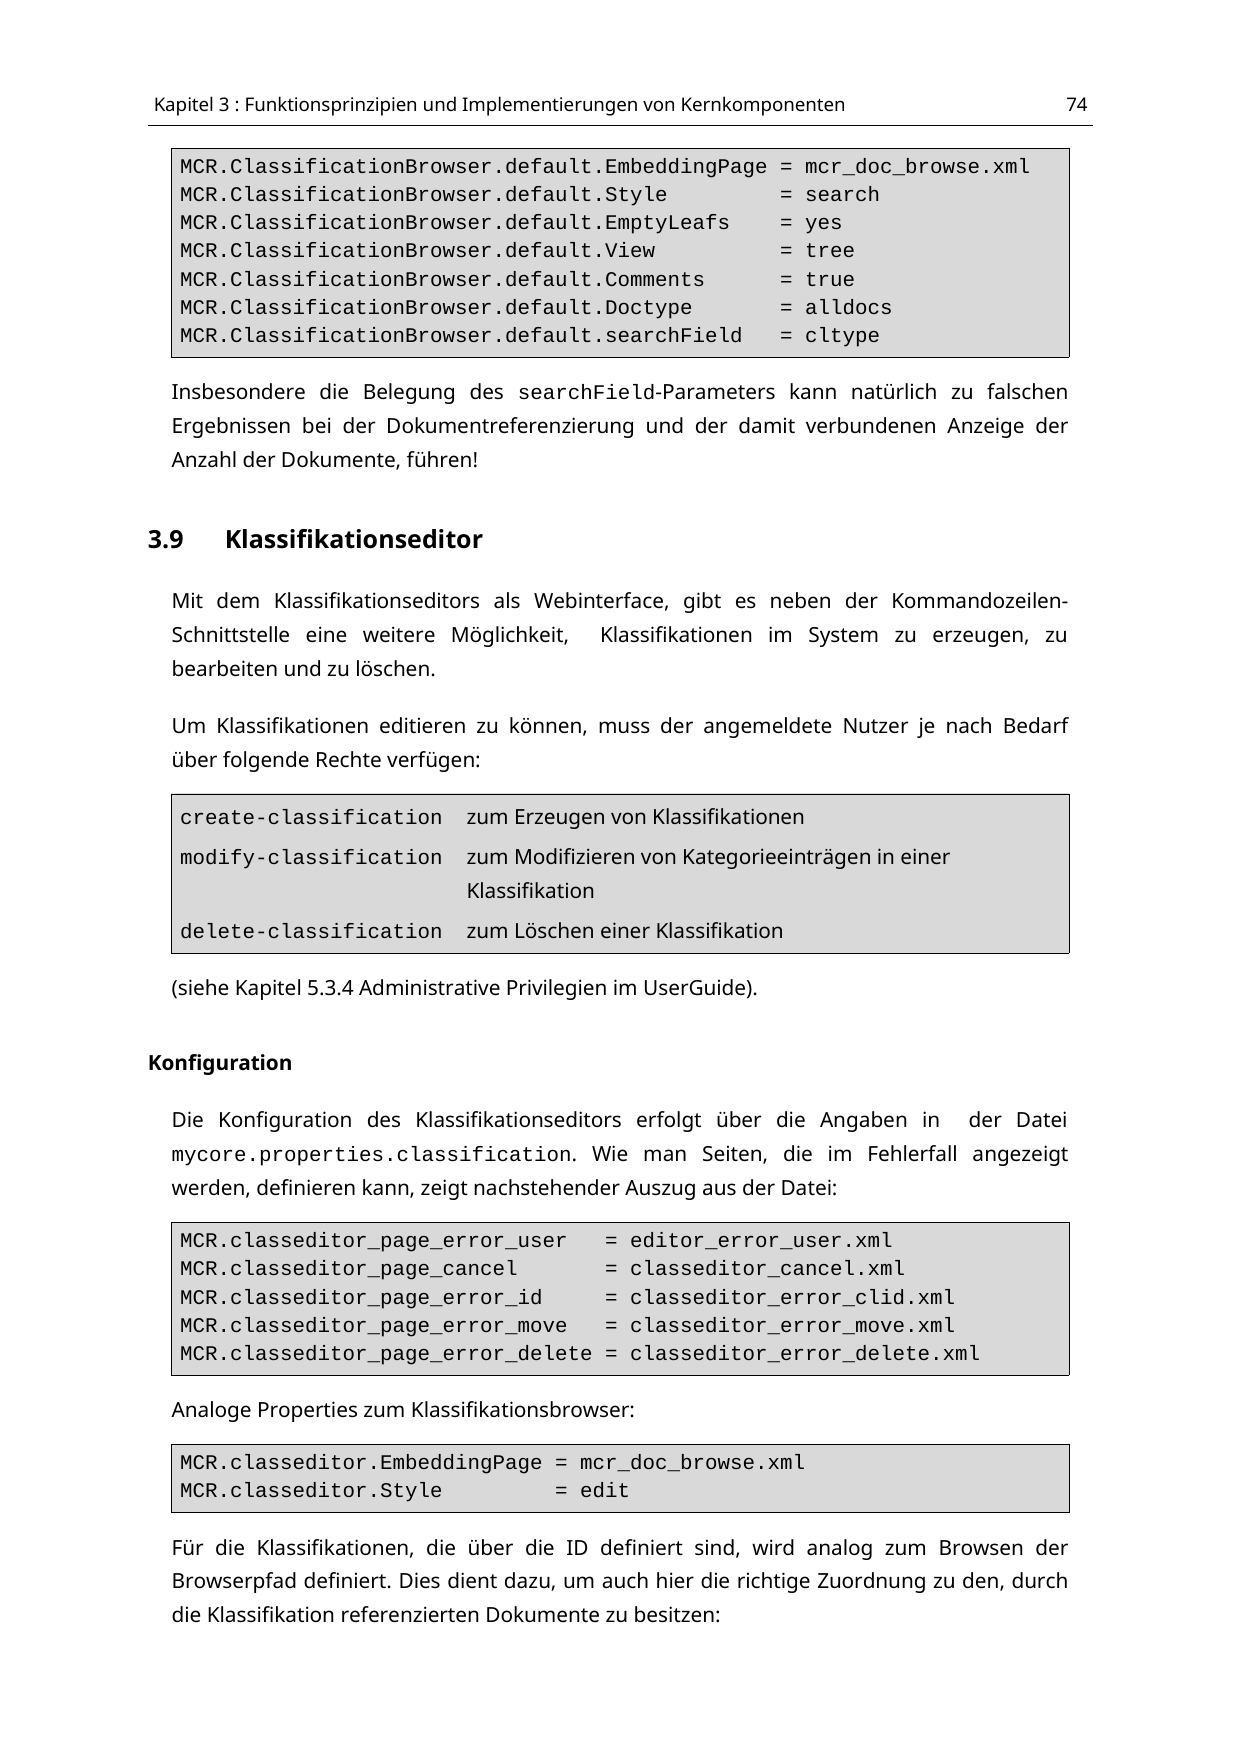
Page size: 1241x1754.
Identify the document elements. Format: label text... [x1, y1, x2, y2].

text create-classification zum Erzeugen von Klassifikationen [172, 795, 1069, 830]
text Insbesondere die Belegung des searchField-Parameters kann natürlich zu falschen Ergebnissen bei der Dokumentreferenzierung und der damit verbundenen Anzeige der Anzahl der Dokumente, führen! [171, 377, 1069, 474]
text Analoge Properties zum Klassifikationsbrowser: [171, 1395, 1069, 1424]
text Die Konfiguration des Klassifikationseditors erfolgt über die Angaben in der Datei mycore.properties.classification. Wie man Seiten, die im Fehlerfall angezeigt werden, definieren kann, zeigt nachstehender Auszug aus der Datei: [171, 1105, 1069, 1202]
text MCR.classeditor_page_error_user = editor_error_user.xml MCR.classeditor_page_cancel = classeditor_cancel.xml MCR.classeditor_page_error_id = classeditor_error_clid.xml MCR.classeditor_page_error_move = classeditor_error_move.xml MCR.classeditor_page_error_delete = classeditor_error_delete.xml [172, 1223, 1069, 1375]
text Um Klassifikationen editieren zu können, muss der angemeldete Nutzer je nach Bedarf über folgende Rechte verfügen: [171, 711, 1069, 773]
subtitle Konfiguration [148, 1048, 1092, 1076]
text delete-classification zum Löschen einer Klassifikation [172, 907, 1069, 953]
subtitle Klassifikationseditor [148, 522, 1092, 556]
text MCR.classeditor.EmbeddingPage = mcr_doc_browse.xml MCR.classeditor.Style = edit [172, 1445, 1069, 1512]
text MCR.ClassificationBrowser.default.EmbeddingPage = mcr_doc_browse.xml MCR.ClassificationBrowser.default.Style = search MCR.ClassificationBrowser.default.EmptyLeafs = yes MCR.ClassificationBrowser.default.View = tree MCR.ClassificationBrowser.default.Comments = true MCR.ClassificationBrowser.default.Doctype = alldocs MCR.ClassificationBrowser.default.searchField = cltype [172, 149, 1069, 357]
text Für die Klassifikationen, die über die ID definiert sind, wird analog zum Browsen der Browserpfad definiert. Dies dient dazu, um auch hier die richtige Zuordnung zu den, durch die Klassifikation referenzierten Dokumente zu besitzen: [171, 1533, 1069, 1629]
text modify-classification zum Modifizieren von Kategorieeinträgen in einer Klassifikation [172, 833, 1069, 904]
text (siehe Kapitel 5.3.4 Administrative Privilegien im UserGuide). [171, 973, 1069, 1001]
text Mit dem Klassifikationseditors als Webinterface, gibt es neben der Kommandozeilen-Schnittstelle eine weitere Möglichkeit, Klassifikationen im System zu erzeugen, zu bearbeiten und zu löschen. [171, 586, 1069, 682]
